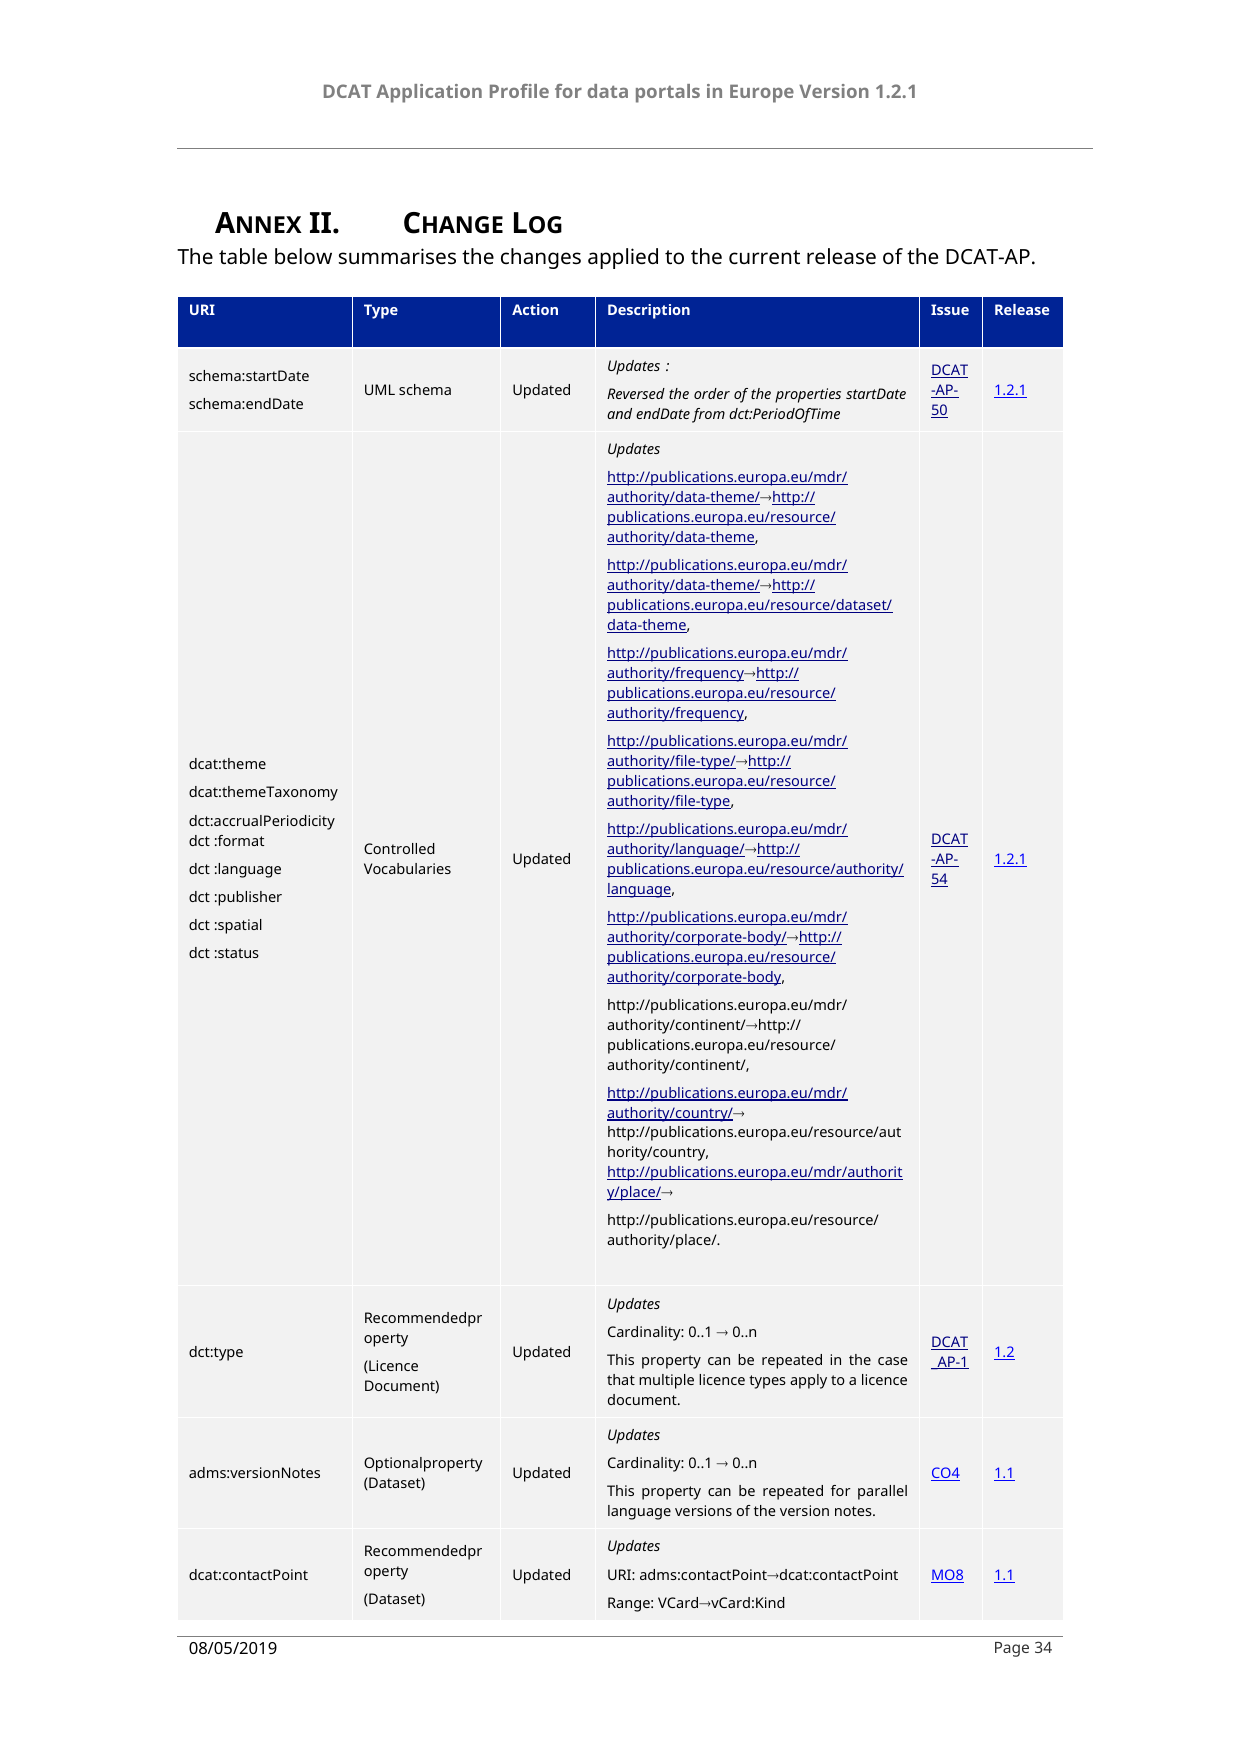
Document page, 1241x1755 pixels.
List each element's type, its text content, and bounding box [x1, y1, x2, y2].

table_cell dcat:contactPoint [178, 1529, 352, 1620]
table_cell 1.2.1 [983, 349, 1063, 431]
list Change Log [215, 203, 1063, 242]
table_cell Updated [501, 1418, 595, 1528]
table_header Description [596, 297, 919, 347]
table_cell 1.1 [983, 1418, 1063, 1528]
table_cell adms:versionNotes [178, 1418, 352, 1528]
text The table below summarises the changes applied to the current release of the DCAT-AP. [177, 242, 1063, 271]
table_header Issue [920, 297, 982, 347]
table_cell dcat:theme dcat:themeTaxonomy dct:accrualPeriodicity dct :format dct :language dct :publisher dct :spatial dct :status [178, 432, 352, 1285]
table_header URI [178, 297, 352, 347]
table_cell schema:startDate schema:endDate [178, 349, 352, 431]
table_cell Updates http://publications.europa.eu/mdr/authority/data-theme/http://publications.europa.eu/resource/authority/data-theme, http://publications.europa.eu/mdr/authority/data-theme/http://publications.europa.eu/resource/dataset/data-theme, http://publications.europa.eu/mdr/authority/frequencyhttp://publications.europa.eu/resource/authority/frequency, http://publications.europa.eu/mdr/authority/file-type/http://publications.europa.eu/resource/authority/file-type, http://publications.europa.eu/mdr/authority/language/http://publications.europa.eu/resource/authority/language, http://publications.europa.eu/mdr/authority/corporate-body/http://publications.europa.eu/resource/authority/corporate-body, http://publications.europa.eu/mdr/authority/continent/http://publications.europa.eu/resource/authority/continent/, http://publications.europa.eu/mdr/authority/country/ http://publications.europa.eu/resource/authority/country, http://publications.europa.eu/mdr/authority/place/ http://publications.europa.eu/resource/authority/place/. [596, 432, 919, 1285]
table_cell Optionalproperty (Dataset) [353, 1418, 500, 1528]
table_cell Controlled Vocabularies [353, 432, 500, 1285]
table_cell Updates URI: adms:contactPointdcat:contactPoint Range: VCardvCard:Kind [596, 1529, 919, 1620]
table_cell Updates Cardinality: 0..1  0..n This property can be repeated in the case that multiple licence types apply to a licence document. [596, 1286, 919, 1417]
table_cell Recommendedproperty (Dataset) [353, 1529, 500, 1620]
table_cell DCAT_AP-1 [920, 1286, 982, 1417]
table_cell dct:type [178, 1286, 352, 1417]
table_cell DCAT-AP-50 [920, 349, 982, 431]
table_cell Recommendedproperty (Licence Document) [353, 1286, 500, 1417]
table_cell CO4 [920, 1418, 982, 1528]
table_cell MO8 [920, 1529, 982, 1620]
table_cell Updated [501, 432, 595, 1285]
table_cell Updated [501, 1529, 595, 1620]
table_cell Updated [501, 349, 595, 431]
table_cell Updates Cardinality: 0..1  0..n This property can be repeated for parallel language versions of the version notes. [596, 1418, 919, 1528]
table_cell 1.2 [983, 1286, 1063, 1417]
table_cell DCAT-AP-54 [920, 432, 982, 1285]
table_cell 1.1 [983, 1529, 1063, 1620]
table_header Release [983, 297, 1063, 347]
table_cell Updated [501, 1286, 595, 1417]
table_cell 1.2.1 [983, 432, 1063, 1285]
table_cell UML schema [353, 349, 500, 431]
table_header Type [353, 297, 500, 347]
table_header Action [501, 297, 595, 347]
table_cell Updates : Reversed the order of the properties startDate and endDate from dct:PeriodOfTime [596, 349, 919, 431]
